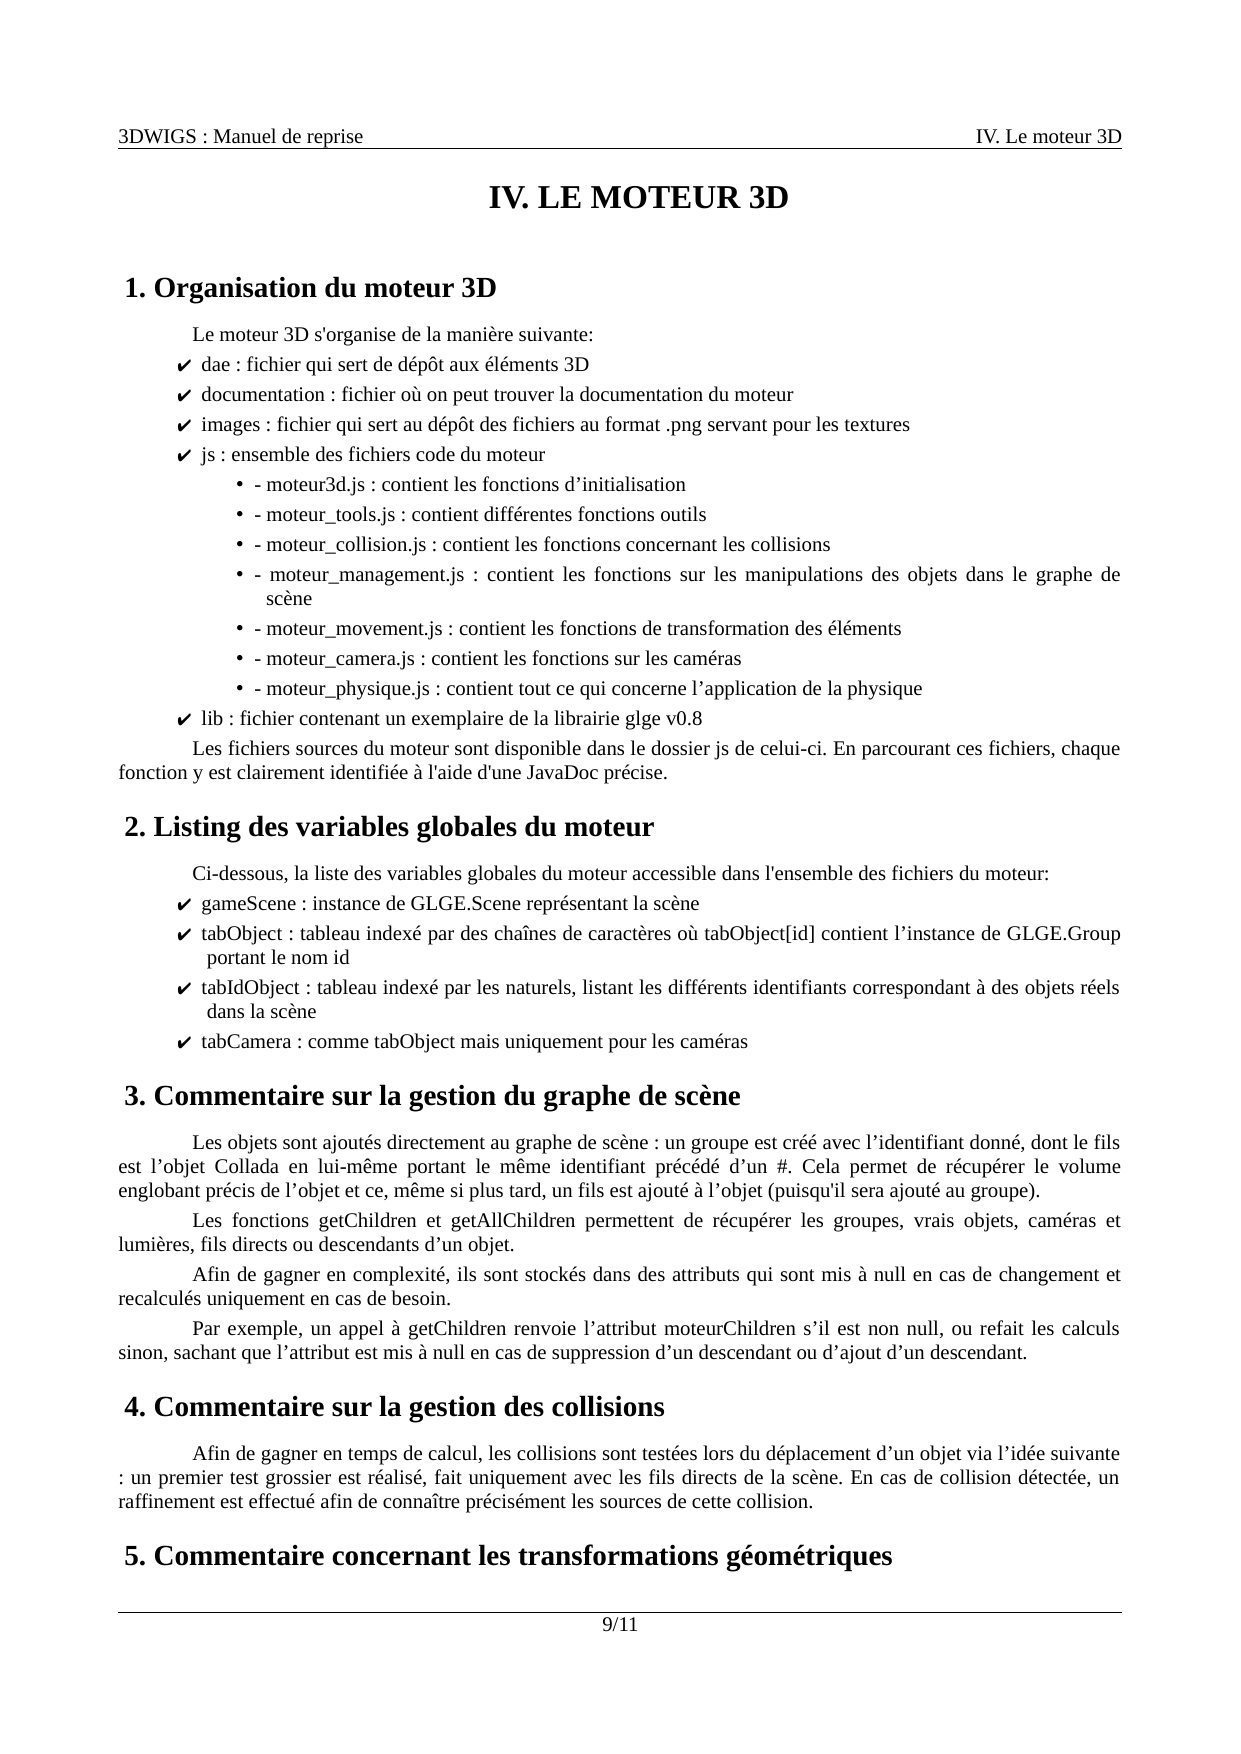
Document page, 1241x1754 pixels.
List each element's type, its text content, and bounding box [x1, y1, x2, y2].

list tabIdObject : tableau indexé par les naturels, listant les différents identifiants correspondant à des objets réels dans la scène [177, 975, 1122, 1023]
text Afin de gagner en temps de calcul, les collisions sont testées lors du déplacement d’un objet via l’idée suivante : un premier test grossier est réalisé, fait uniquement avec les fils directs de la scène. En cas de collision détectée, un raffinement est effectué afin de connaître précisément les sources de cette collision. [118, 1441, 1122, 1513]
text Le moteur 3D s'organise de la manière suivante: [118, 322, 1122, 346]
list - moteur_tools.js : contient différentes fonctions outils [236, 502, 1122, 526]
subtitle Le moteur 3D [118, 178, 1122, 216]
text Afin de gagner en complexité, ils sont stockés dans des attributs qui sont mis à null en cas de changement et recalculés uniquement en cas de besoin. [118, 1262, 1122, 1310]
text Les fonctions getChildren et getAllChildren permettent de récupérer les groupes, vrais objets, caméras et lumières, fils directs ou descendants d’un objet. [118, 1208, 1122, 1256]
text Les fichiers sources du moteur sont disponible dans le dossier js de celui-ci. En parcourant ces fichiers, chaque fonction y est clairement identifiée à l'aide d'une JavaDoc précise. [118, 736, 1122, 784]
list tabCamera : comme tabObject mais uniquement pour les caméras [177, 1029, 1122, 1053]
subtitle Listing des variables globales du moteur [124, 809, 1122, 843]
list tabObject : tableau indexé par des chaînes de caractères où tabObject[id] contient l’instance de GLGE.Group portant le nom id [177, 921, 1122, 969]
list lib : fichier contenant un exemplaire de la librairie glge v0.8 [177, 706, 1122, 730]
list - moteur3d.js : contient les fonctions d’initialisation [236, 472, 1122, 496]
text Ci-dessous, la liste des variables globales du moteur accessible dans l'ensemble des fichiers du moteur: [118, 861, 1122, 885]
text Les objets sont ajoutés directement au graphe de scène : un groupe est créé avec l’identifiant donné, dont le fils est l’objet Collada en lui-même portant le même identifiant précédé d’un #. Cela permet de récupérer le volume englobant précis de l’objet et ce, même si plus tard, un fils est ajouté à l’objet (puisqu'il sera ajouté au groupe). [118, 1130, 1122, 1202]
subtitle Commentaire sur la gestion des collisions [124, 1389, 1122, 1423]
subtitle Organisation du moteur 3D [124, 270, 1122, 304]
subtitle Commentaire concernant les transformations géométriques [124, 1538, 1122, 1571]
list gameScene : instance de GLGE.Scene représentant la scène [177, 891, 1122, 915]
text Par exemple, un appel à getChildren renvoie l’attribut moteurChildren s’il est non null, ou refait les calculs sinon, sachant que l’attribut est mis à null en cas de suppression d’un descendant ou d’ajout d’un descendant. [118, 1316, 1122, 1364]
list js : ensemble des fichiers code du moteur [177, 442, 1122, 466]
subtitle Commentaire sur la gestion du graphe de scène [124, 1078, 1122, 1112]
list documentation : fichier où on peut trouver la documentation du moteur [177, 382, 1122, 406]
list dae : fichier qui sert de dépôt aux éléments 3D [177, 352, 1122, 376]
list - moteur_collision.js : contient les fonctions concernant les collisions [236, 532, 1122, 556]
list - moteur_camera.js : contient les fonctions sur les caméras [236, 646, 1122, 670]
list - moteur_movement.js : contient les fonctions de transformation des éléments [236, 616, 1122, 640]
list - moteur_management.js : contient les fonctions sur les manipulations des objets dans le graphe de scène [236, 562, 1122, 610]
list images : fichier qui sert au dépôt des fichiers au format .png servant pour les textures [177, 412, 1122, 436]
list - moteur_physique.js : contient tout ce qui concerne l’application de la physique [236, 676, 1122, 700]
